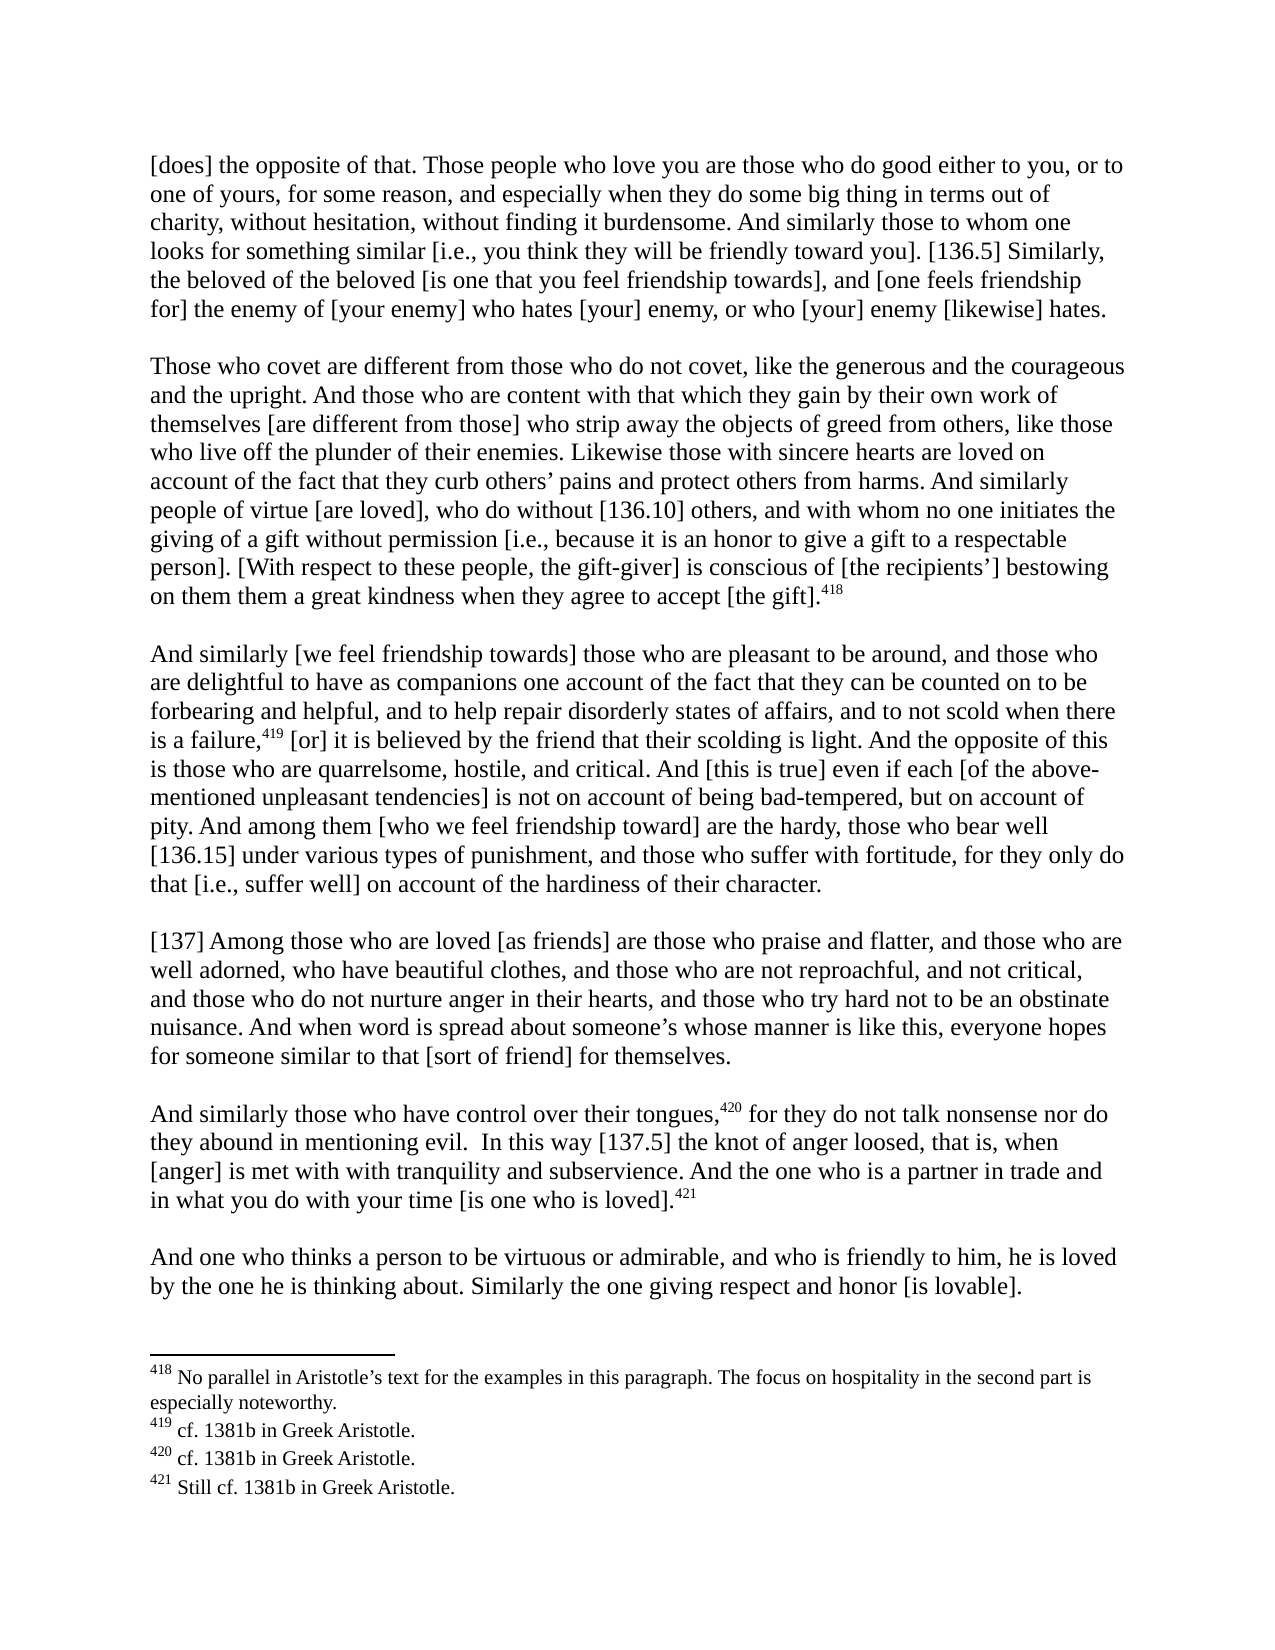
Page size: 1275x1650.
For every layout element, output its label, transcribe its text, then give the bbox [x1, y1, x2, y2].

text And one who thinks a person to be virtuous or admirable, and who is friendly to him, he is loved by the one he is thinking about. Similarly the one giving respect and honor [is lovable]. [150, 1242, 1125, 1300]
text Those who covet are different from those who do not covet, like the generous and the courageous and the upright. And those who are content with that which they gain by their own work of themselves [are different from those] who strip away the objects of greed from others, like those who live off the plunder of their enemies. Likewise those with sincere hearts are loved on account of the fact that they curb others’ pains and protect others from harms. And similarly people of virtue [are loved], who do without [136.10] others, and with whom no one initiates the giving of a gift without permission [i.e., because it is an honor to give a gift to a respectable person]. [With respect to these people, the gift-giver] is conscious of [the recipients’] bestowing on them them a great kindness when they agree to accept [the gift]. [150, 351, 1125, 610]
text [does] the opposite of that. Those people who love you are those who do good either to you, or to one of yours, for some reason, and especially when they do some big thing in terms out of charity, without hesitation, without finding it burdensome. And similarly those to whom one looks for something similar [i.e., you think they will be friendly toward you]. [136.5] Similarly, the beloved of the beloved [is one that you feel friendship towards], and [one feels friendship for] the enemy of [your enemy] who hates [your] enemy, or who [your] enemy [likewise] hates. [150, 150, 1125, 322]
text Still cf. 1381b in Greek Aristotle. [150, 1471, 1125, 1500]
text And similarly those who have control over their tongues, for they do not talk nonsense nor do they abound in mentioning evil. In this way [137.5] the knot of anger loosed, that is, when [anger] is met with with tranquility and subservience. And the one who is a partner in trade and in what you do with your time [is one who is loved]. [150, 1099, 1125, 1214]
text And similarly [we feel friendship towards] those who are pleasant to be around, and those who are delightful to have as companions one account of the fact that they can be counted on to be forbearing and helpful, and to help repair disorderly states of affairs, and to not scold when there is a failure, [or] it is believed by the friend that their scolding is light. And the opposite of this is those who are quarrelsome, hostile, and critical. And [this is true] even if each [of the above-mentioned unpleasant tendencies] is not on account of being bad-tempered, but on account of pity. And among them [who we feel friendship toward] are the hardy, those who bear well [136.15] under various types of punishment, and those who suffer with fortitude, for they only do that [i.e., suffer well] on account of the hardiness of their character. [150, 639, 1125, 897]
text cf. 1381b in Greek Aristotle. [150, 1442, 1125, 1471]
text No parallel in Aristotle’s text for the examples in this paragraph. The focus on hospitality in the second part is especially noteworthy. [150, 1361, 1125, 1414]
text cf. 1381b in Greek Aristotle. [150, 1414, 1125, 1442]
text [137] Among those who are loved [as friends] are those who praise and flatter, and those who are well adorned, who have beautiful clothes, and those who are not reproachful, and not critical, and those who do not nurture anger in their hearts, and those who try hard not to be an obstinate nuisance. And when word is spread about someone’s whose manner is like this, everyone hopes for someone similar to that [sort of friend] for themselves. [150, 926, 1125, 1070]
